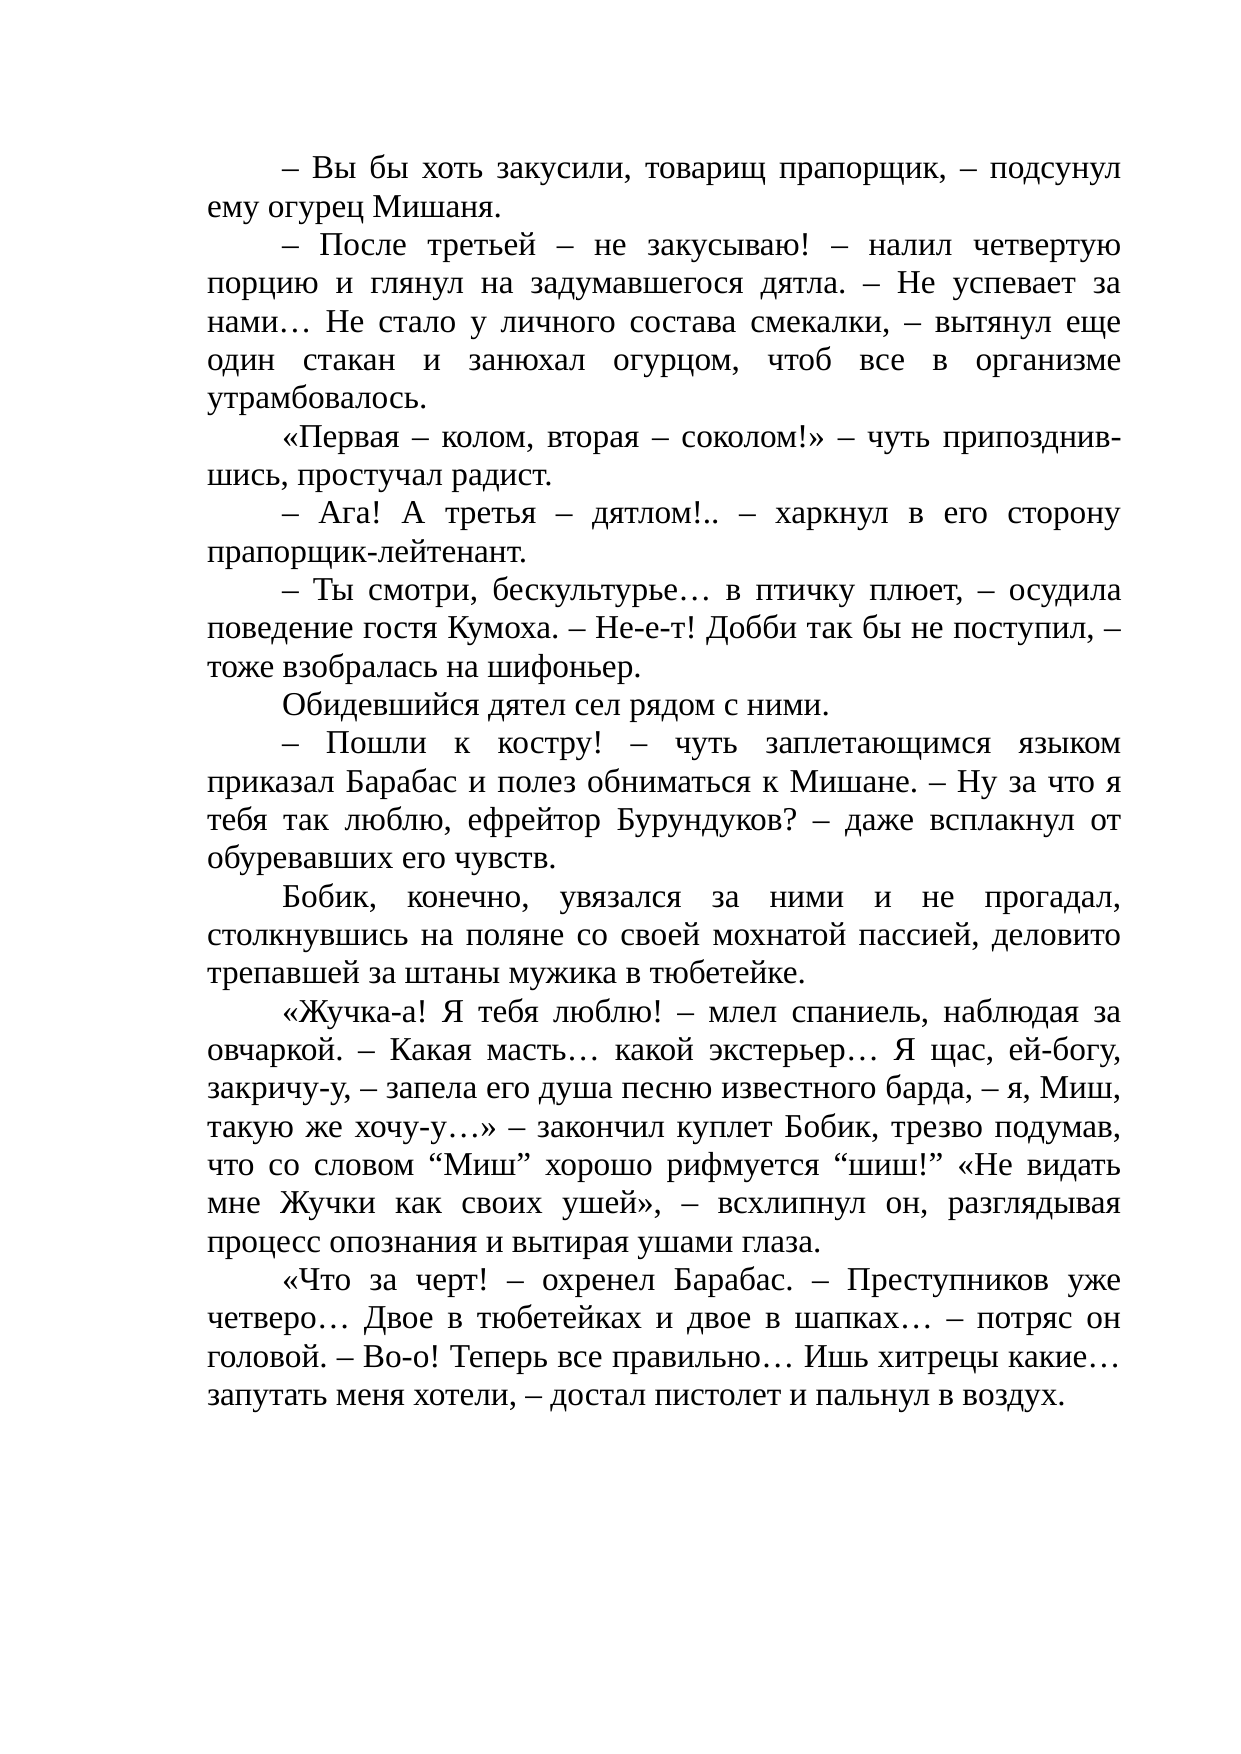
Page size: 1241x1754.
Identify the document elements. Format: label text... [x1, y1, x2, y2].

subtitle – Ага! А третья – дятлом!.. – харкнул в его сторону прапорщик-лейтенант. [207, 493, 1122, 569]
subtitle – Ты смотри, бескультурье… в птичку плюет, – осудила поведение гостя Кумоха. – Не-е-т! Добби так бы не поступил, – тоже взобралась на шифоньер. [207, 569, 1122, 684]
subtitle – После третьей – не закусываю! – налил четвертую порцию и глянул на задумавшегося дятла. – Не успевает за нами… Не стало у личного состава смекалки, – вытянул еще один стакан и занюхал огурцом, чтоб все в организме утрамбовалось. [207, 224, 1122, 416]
subtitle Бобик, конечно, увязался за ними и не прогадал, столкнувшись на поляне со своей мохнатой пассией, деловито трепавшей за штаны мужика в тюбетейке. [207, 876, 1122, 991]
subtitle Обидевшийся дятел сел рядом с ними. [207, 684, 1122, 723]
subtitle «Жучка-а! Я тебя люблю! – млел спаниель, наблюдая за овчаркой. – Какая масть… какой экстерьер… Я щас, ей-богу, закричу-у, – запела его душа песню известного барда, – я, Миш, такую же хочу-у…» – закончил куплет Бобик, трезво подумав, что со словом “Миш” хорошо рифмуется “шиш!” «Не видать мне Жучки как своих ушей», – всхлипнул он, разглядывая процесс опознания и вытирая ушами глаза. [207, 991, 1122, 1259]
subtitle – Вы бы хоть закусили, товарищ прапорщик, – подсунул ему огурец Мишаня. [207, 148, 1122, 224]
subtitle «Что за черт! – охренел Барабас. – Преступников уже четверо… Двое в тюбетейках и двое в шапках… – потряс он головой. – Во-о! Теперь все правильно… Ишь хитрецы какие… запутать меня хотели, – достал пистолет и пальнул в воздух. [207, 1259, 1122, 1413]
subtitle «Первая – колом, вторая – соколом!» – чуть припозднив-шись, простучал радист. [207, 416, 1122, 493]
subtitle – Пошли к костру! – чуть заплетающимся языком приказал Барабас и полез обниматься к Мишане. – Ну за что я тебя так люблю, ефрейтор Бурундуков? – даже всплакнул от обуревавших его чувств. [207, 723, 1122, 876]
